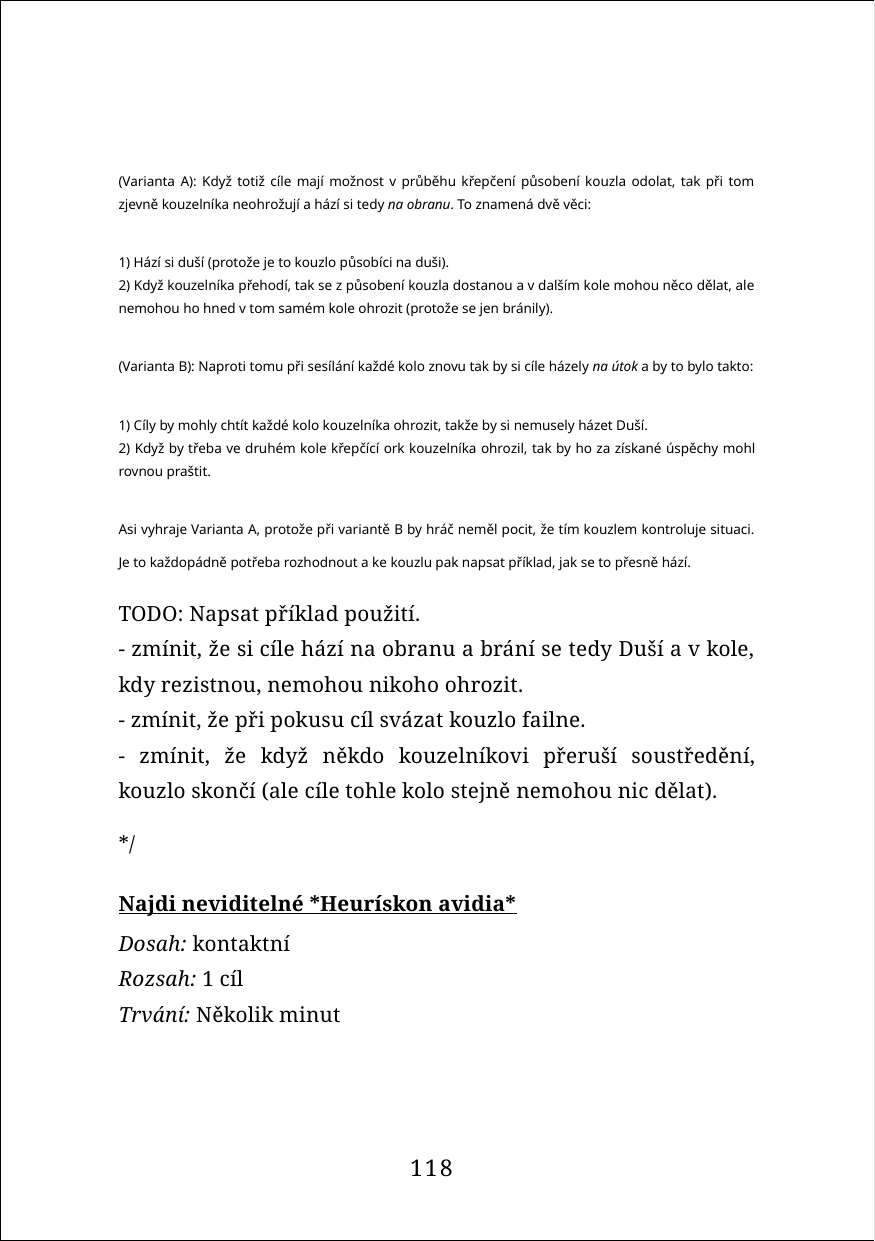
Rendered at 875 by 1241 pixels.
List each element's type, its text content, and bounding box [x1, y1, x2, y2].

text */ [118, 829, 756, 858]
text Dosah: kontaktní Rozsah: 1 cíl Trvání: Několik minut [118, 929, 756, 1028]
text TODO: Napsat příklad použití. - zmínit, že si cíle hází na obranu a brání se tedy Duší a v kole, kdy rezistnou, nemohou nikoho ohrozit. - zmínit, že při pokusu cíl svázat kouzlo failne. - zmínit, že když někdo kouzelníkovi přeruší soustředění, kouzlo skončí (ale cíle tohle kolo stejně nemohou nic dělat). [118, 599, 756, 805]
text (Varianta A): Když totiž cíle mají možnost v průběhu křepčení působení kouzla odolat, tak při tom zjevně kouzelníka neohrožují a hází si tedy na obranu. To znamená dvě věci: 1) Hází si duší (protože je to kouzlo působíci na duši). 2) Když kouzelníka přehodí, tak se z působení kouzla dostanou a v dalším kole mohou něco dělat, ale nemohou ho hned v tom samém kole ohrozit (protože se jen bránily). (Varianta B): Naproti tomu při sesílání každé kolo znovu tak by si cíle házely na útok a by to bylo takto: 1) Cíly by mohly chtít každé kolo kouzelníka ohrozit, takže by si nemusely házet Duší. 2) Když by třeba ve druhém kole křepčící ork kouzelníka ohrozil, tak by ho za získané úspěchy mohl rovnou praštit. Asi vyhraje Varianta A, protože při variantě B by hráč neměl pocit, že tím kouzlem kontroluje situaci. Je to každopádně potřeba rozhodnout a ke kouzlu pak napsat příklad, jak se to přesně hází. [118, 172, 756, 574]
subtitle Najdi neviditelné *Heurískon avidia* [118, 889, 756, 917]
